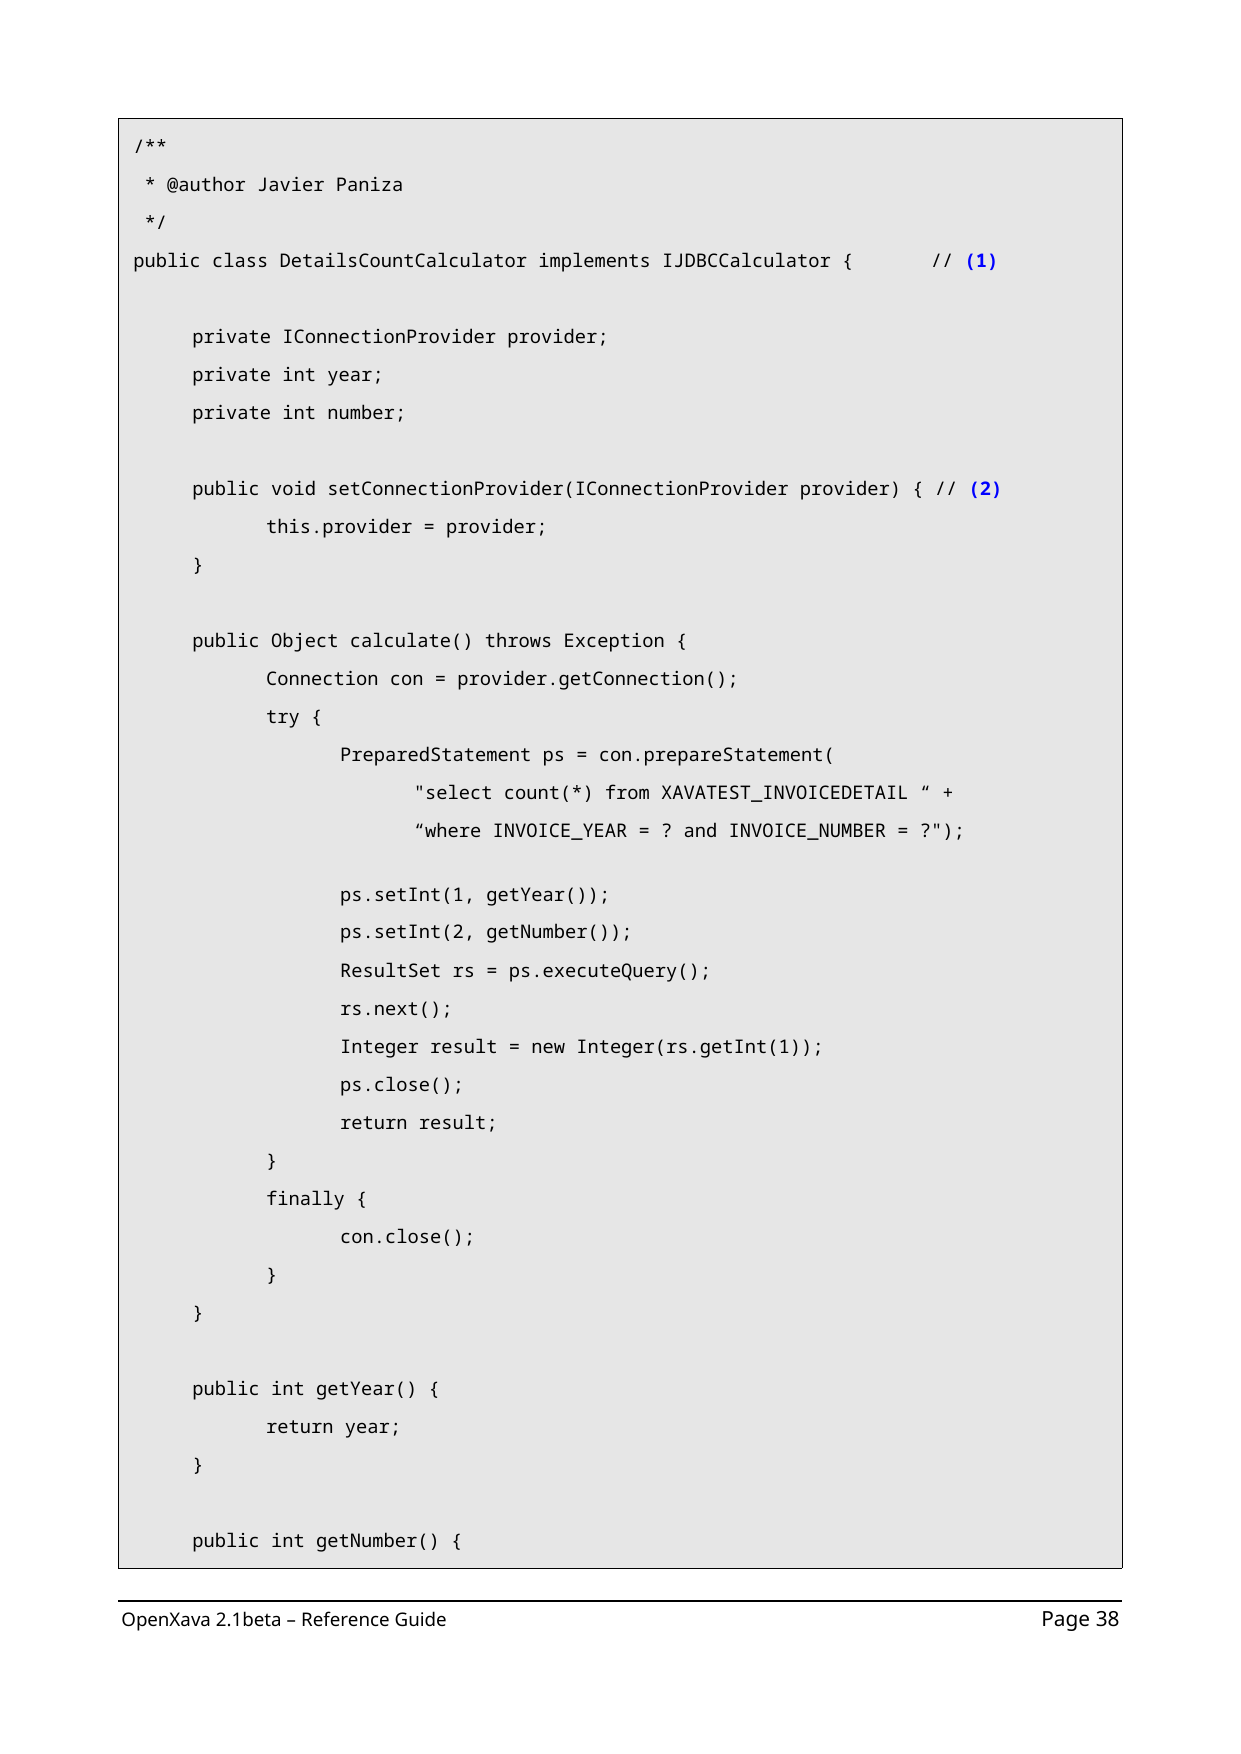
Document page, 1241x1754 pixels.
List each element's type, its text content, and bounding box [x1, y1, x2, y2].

text */ [119, 194, 1122, 232]
text } [119, 536, 1122, 574]
text "select count(*) from XAVATEST_INVOICEDETAIL “ + [119, 764, 1122, 802]
text public class DetailsCountCalculator implements IJDBCCalculator { // (1) [119, 232, 1122, 270]
text private IConnectionProvider provider; [119, 308, 1122, 346]
text Connection con = provider.getConnection(); [119, 650, 1122, 688]
text private int number; [119, 384, 1122, 422]
text finally { [119, 1170, 1122, 1208]
text ps.setInt(1, getYear()); [119, 866, 1122, 904]
text public void setConnectionProvider(IConnectionProvider provider) { // (2) [119, 460, 1122, 498]
text ResultSet rs = ps.executeQuery(); [119, 942, 1122, 980]
text Integer result = new Integer(rs.getInt(1)); [119, 1018, 1122, 1056]
text return result; [119, 1094, 1122, 1132]
text /** [119, 119, 1122, 156]
text public int getNumber() { [119, 1512, 1122, 1568]
text return year; [119, 1398, 1122, 1436]
text } [119, 1246, 1122, 1284]
text rs.next(); [119, 980, 1122, 1018]
text private int year; [119, 346, 1122, 384]
text ps.setInt(2, getNumber()); [119, 904, 1122, 942]
text con.close(); [119, 1208, 1122, 1246]
text public int getYear() { [119, 1360, 1122, 1398]
text } [119, 1436, 1122, 1474]
text ps.close(); [119, 1056, 1122, 1094]
text try { [119, 688, 1122, 726]
text this.provider = provider; [119, 498, 1122, 536]
text } [119, 1284, 1122, 1322]
text } [119, 1132, 1122, 1170]
text “where INVOICE_YEAR = ? and INVOICE_NUMBER = ?"); [119, 802, 1122, 866]
text * @author Javier Paniza [119, 156, 1122, 194]
text public Object calculate() throws Exception { [119, 612, 1122, 650]
text PreparedStatement ps = con.prepareStatement( [119, 726, 1122, 764]
